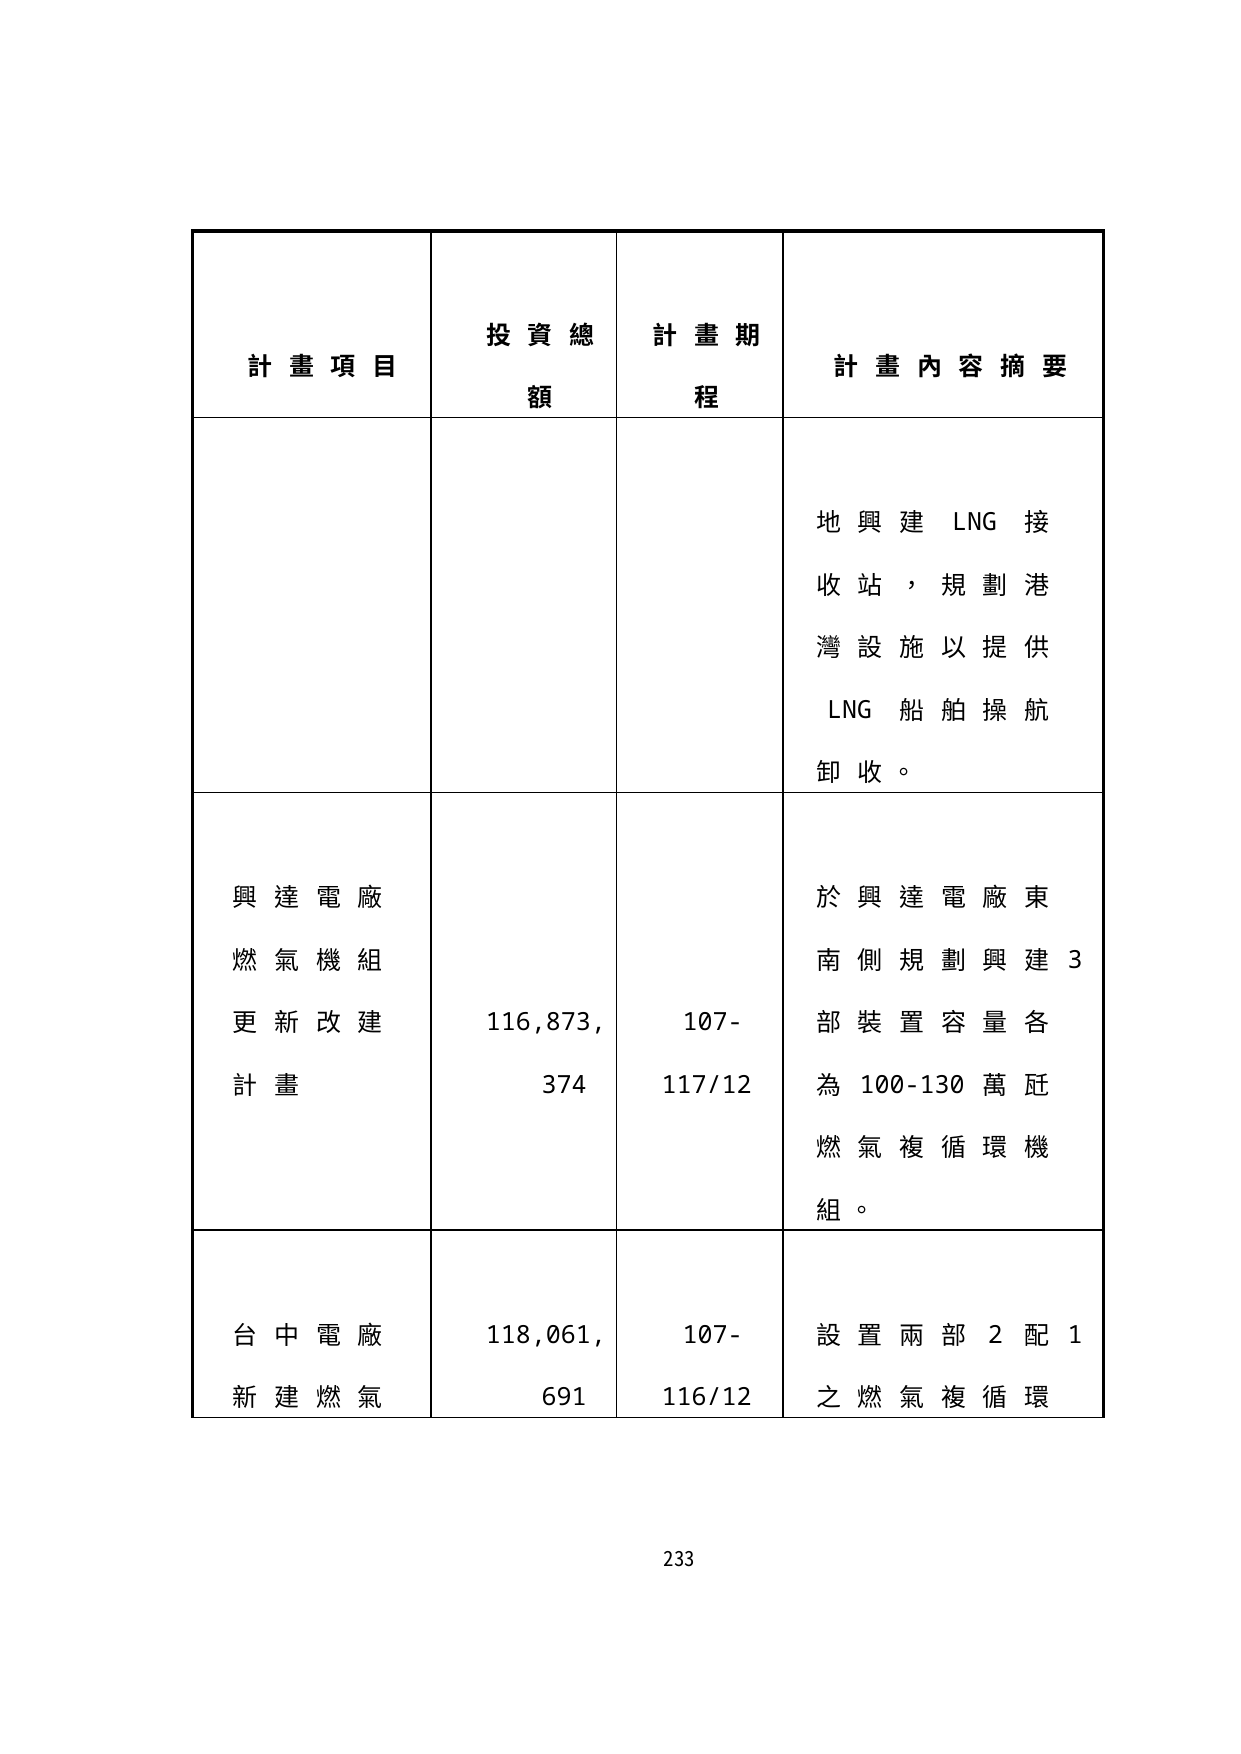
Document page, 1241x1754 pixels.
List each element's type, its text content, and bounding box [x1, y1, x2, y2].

table_header 計畫期程 [617, 233, 782, 417]
table_cell 107-116/12 [617, 1231, 782, 1417]
table_header 投資總額 [432, 233, 616, 417]
table_cell 興達電廠燃氣機組更新改建計畫 [194, 793, 430, 1229]
table_cell [194, 418, 430, 792]
table_cell 116,873,374 [432, 793, 616, 1229]
table_cell 118,061,691 [432, 1231, 616, 1417]
table_cell 地興建LNG接收站，規劃港灣設施以提供LNG船舶操航卸收。 [784, 418, 1102, 792]
table_cell 107-117/12 [617, 793, 782, 1229]
table_cell [617, 418, 782, 792]
table_cell [432, 418, 616, 792]
table_header 計畫項目 [194, 233, 430, 417]
table_cell 設置兩部2配1之燃氣複循環 [784, 1231, 1102, 1417]
table_cell 於興達電廠東南側規劃興建3部裝置容量各為100-130萬瓩燃氣複循環機組。 [784, 793, 1102, 1229]
table_cell 台中電廠新建燃氣 [194, 1231, 430, 1417]
table_header 計畫內容摘要 [784, 233, 1102, 417]
